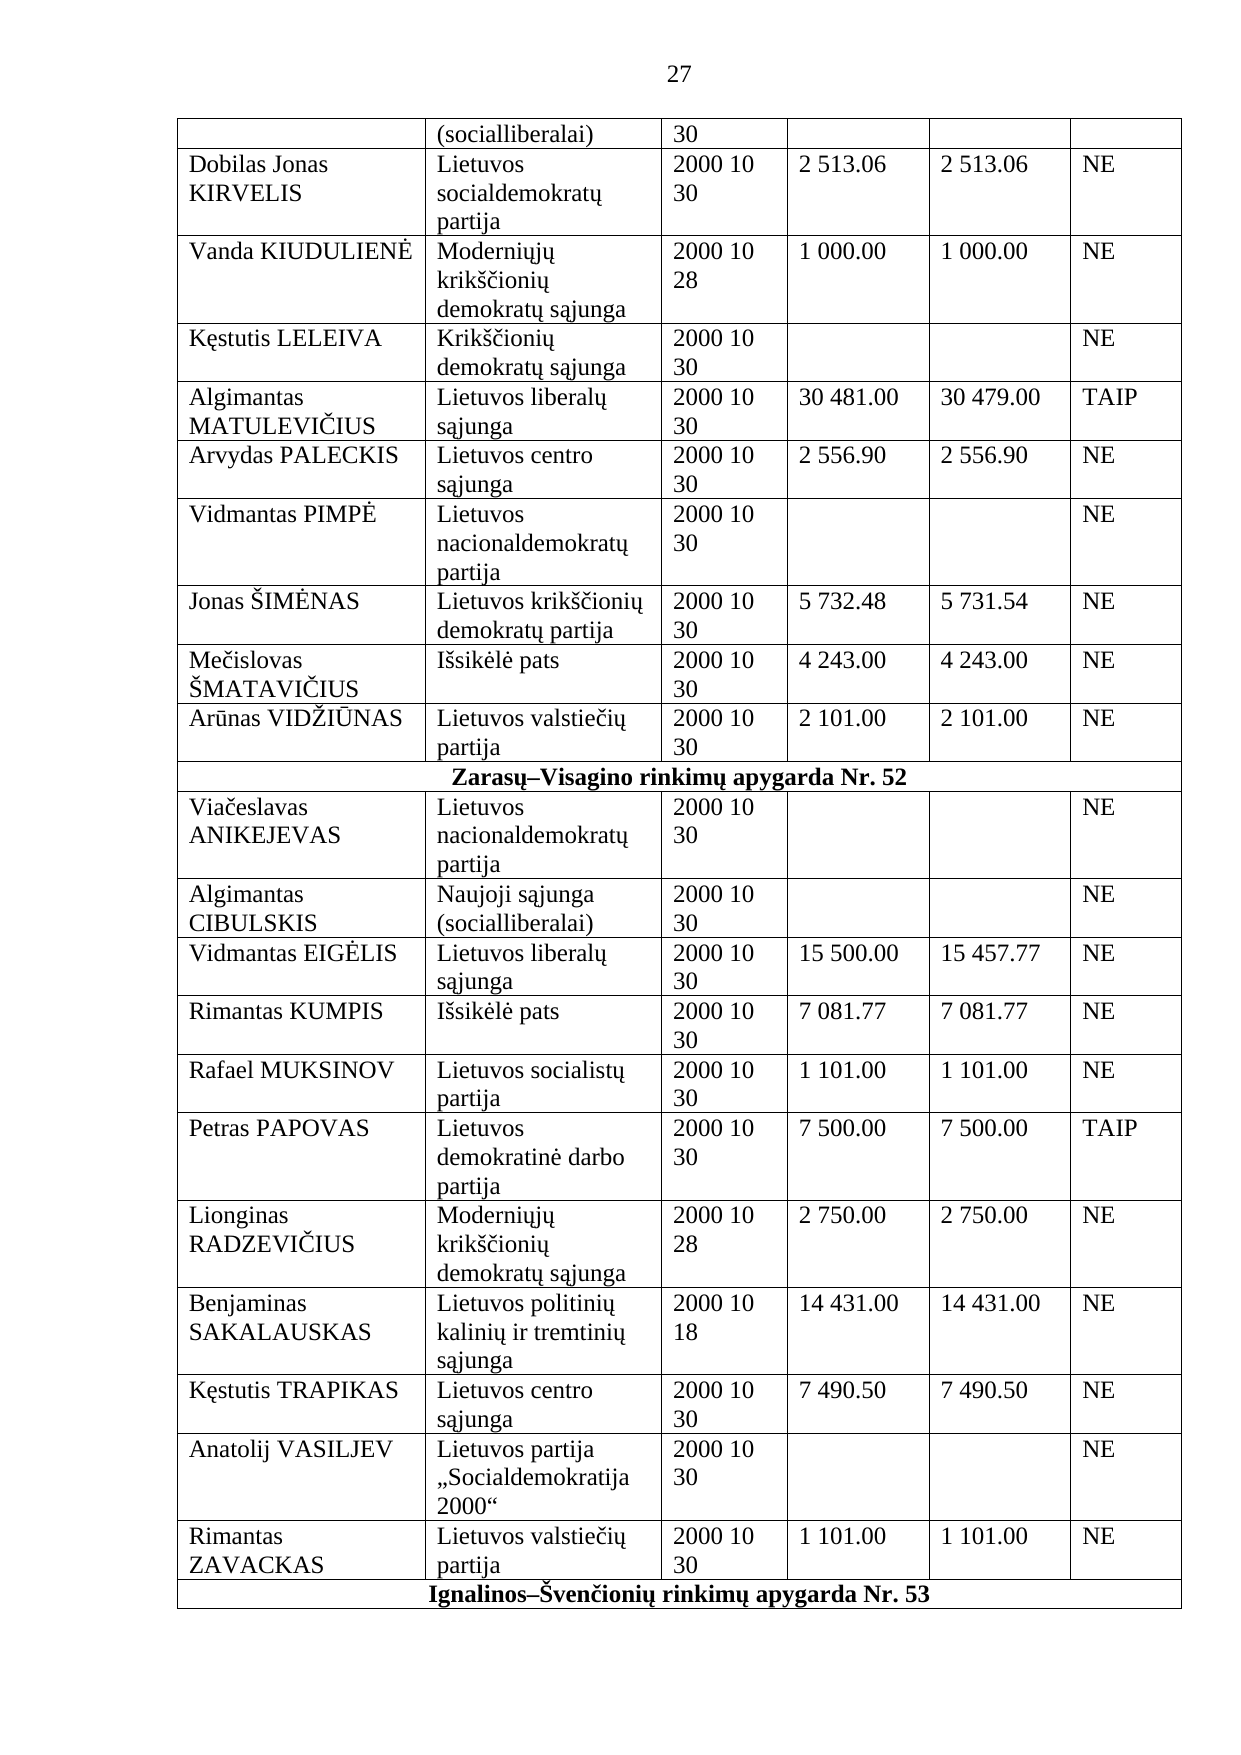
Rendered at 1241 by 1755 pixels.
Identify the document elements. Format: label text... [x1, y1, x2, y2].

table_cell NE [1071, 792, 1181, 878]
table_cell 30 [662, 119, 787, 148]
table_cell Moderniųjų krikščionių demokratų sąjunga [426, 236, 661, 322]
table_cell Lietuvos partija „Socialdemokratija 2000“ [426, 1434, 661, 1520]
table_cell Lietuvos socialdemokratų partija [426, 149, 661, 235]
table_cell [178, 119, 425, 148]
table_cell 5 732.48 [788, 586, 929, 644]
table_cell 2 750.00 [930, 1201, 1070, 1287]
table_cell Rafael MUKSINOV [178, 1055, 425, 1112]
table_cell Lietuvos nacionaldemokratų partija [426, 792, 661, 878]
table_cell 2 750.00 [788, 1201, 929, 1287]
table_cell 14 431.00 [788, 1288, 929, 1374]
table_cell Kęstutis LELEIVA [178, 324, 425, 381]
table_cell [1071, 119, 1181, 148]
table_cell Ignalinos–Švenčionių rinkimų apygarda Nr. 53 [178, 1580, 1181, 1608]
table_cell 14 431.00 [930, 1288, 1070, 1374]
table_cell Benjaminas SAKALAUSKAS [178, 1288, 425, 1374]
table_cell 15 500.00 [788, 938, 929, 995]
table_cell 2 101.00 [788, 704, 929, 761]
table_cell NE [1071, 1521, 1181, 1578]
table_cell [930, 792, 1070, 878]
table_cell 7 081.77 [930, 996, 1070, 1054]
table_cell Naujoji sąjunga (socialliberalai) [426, 879, 661, 937]
table_cell 15 457.77 [930, 938, 1070, 995]
table_cell 2000 10 30 [662, 879, 787, 937]
table_cell [930, 119, 1070, 148]
table_cell Anatolij VASILJEV [178, 1434, 425, 1520]
table_cell 1 000.00 [788, 236, 929, 322]
table_cell Vidmantas PIMPĖ [178, 499, 425, 585]
table_cell NE [1071, 499, 1181, 585]
table_cell 1 101.00 [930, 1055, 1070, 1112]
table_cell Krikščionių demokratų sąjunga [426, 324, 661, 381]
table_cell NE [1071, 149, 1181, 235]
table_cell Lietuvos politinių kalinių ir tremtinių sąjunga [426, 1288, 661, 1374]
table_cell 2000 10 30 [662, 1434, 787, 1520]
table_cell NE [1071, 1201, 1181, 1287]
table_cell 2000 10 30 [662, 149, 787, 235]
table_cell 1 000.00 [930, 236, 1070, 322]
table_cell Rimantas KUMPIS [178, 996, 425, 1054]
table_cell Zarasų–Visagino rinkimų apygarda Nr. 52 [178, 762, 1181, 791]
table_cell Viačeslavas ANIKEJEVAS [178, 792, 425, 878]
table_cell Arūnas VIDŽIŪNAS [178, 704, 425, 761]
table_cell [788, 1434, 929, 1520]
table_cell Lietuvos liberalų sąjunga [426, 382, 661, 439]
table_cell 2 101.00 [930, 704, 1070, 761]
table_cell NE [1071, 704, 1181, 761]
table_cell 2 556.90 [788, 441, 929, 498]
table_cell NE [1071, 1375, 1181, 1433]
table_cell 2000 10 30 [662, 792, 787, 878]
table_cell [788, 792, 929, 878]
table_cell NE [1071, 236, 1181, 322]
table_cell [788, 879, 929, 937]
table_cell 2000 10 30 [662, 324, 787, 381]
table_cell 1 101.00 [788, 1521, 929, 1578]
table_cell Lietuvos valstiečių partija [426, 1521, 661, 1578]
table_cell 2000 10 18 [662, 1288, 787, 1374]
table_cell Algimantas MATULEVIČIUS [178, 382, 425, 439]
table_cell [930, 499, 1070, 585]
table_cell 7 500.00 [788, 1113, 929, 1199]
table_cell Išsikėlė pats [426, 645, 661, 702]
table_cell 2 556.90 [930, 441, 1070, 498]
table_cell Jonas ŠIMĖNAS [178, 586, 425, 644]
table_cell NE [1071, 645, 1181, 702]
table_cell Petras PAPOVAS [178, 1113, 425, 1199]
table_cell [930, 879, 1070, 937]
table_cell NE [1071, 324, 1181, 381]
table_cell 4 243.00 [788, 645, 929, 702]
table_cell Lietuvos demokratinė darbo partija [426, 1113, 661, 1199]
table_cell Lietuvos centro sąjunga [426, 441, 661, 498]
table_cell Dobilas Jonas KIRVELIS [178, 149, 425, 235]
table_cell 7 490.50 [930, 1375, 1070, 1433]
table_cell 2000 10 30 [662, 645, 787, 702]
table_cell NE [1071, 879, 1181, 937]
table_cell 2000 10 30 [662, 1055, 787, 1112]
table_cell Rimantas ZAVACKAS [178, 1521, 425, 1578]
table_cell Lietuvos nacionaldemokratų partija [426, 499, 661, 585]
table_cell Lietuvos krikščionių demokratų partija [426, 586, 661, 644]
table_cell 2000 10 30 [662, 704, 787, 761]
table_cell NE [1071, 586, 1181, 644]
table_cell 2 513.06 [788, 149, 929, 235]
table_cell [788, 499, 929, 585]
table_cell NE [1071, 1288, 1181, 1374]
table_cell 2000 10 30 [662, 1375, 787, 1433]
table_cell 7 500.00 [930, 1113, 1070, 1199]
table_cell [788, 324, 929, 381]
table_cell Lietuvos valstiečių partija [426, 704, 661, 761]
table_cell 2000 10 30 [662, 586, 787, 644]
table_cell [930, 324, 1070, 381]
table_cell Kęstutis TRAPIKAS [178, 1375, 425, 1433]
table_cell 2 513.06 [930, 149, 1070, 235]
table_cell 2000 10 30 [662, 499, 787, 585]
table_cell 1 101.00 [930, 1521, 1070, 1578]
table_cell 1 101.00 [788, 1055, 929, 1112]
table_cell TAIP [1071, 1113, 1181, 1199]
table_cell 2000 10 30 [662, 938, 787, 995]
table_cell 2000 10 30 [662, 441, 787, 498]
table_cell (socialliberalai) [426, 119, 661, 148]
table_cell NE [1071, 1055, 1181, 1112]
table_cell NE [1071, 1434, 1181, 1520]
table_cell [930, 1434, 1070, 1520]
table_cell 2000 10 30 [662, 382, 787, 439]
table_cell 2000 10 28 [662, 1201, 787, 1287]
table_cell Algimantas CIBULSKIS [178, 879, 425, 937]
table_cell NE [1071, 996, 1181, 1054]
table_cell Vidmantas EIGĖLIS [178, 938, 425, 995]
table_cell Mečislovas ŠMATAVIČIUS [178, 645, 425, 702]
table_cell Išsikėlė pats [426, 996, 661, 1054]
table_cell 2000 10 30 [662, 1113, 787, 1199]
table_cell 2000 10 28 [662, 236, 787, 322]
table_cell TAIP [1071, 382, 1181, 439]
table_cell [788, 119, 929, 148]
table_cell Moderniųjų krikščionių demokratų sąjunga [426, 1201, 661, 1287]
table_cell 7 490.50 [788, 1375, 929, 1433]
table_cell NE [1071, 441, 1181, 498]
table_cell 7 081.77 [788, 996, 929, 1054]
table_cell NE [1071, 938, 1181, 995]
table_cell Lietuvos socialistų partija [426, 1055, 661, 1112]
table_cell 4 243.00 [930, 645, 1070, 702]
table_cell Lietuvos liberalų sąjunga [426, 938, 661, 995]
table_cell Vanda KIUDULIENĖ [178, 236, 425, 322]
table_cell 2000 10 30 [662, 996, 787, 1054]
table_cell 30 479.00 [930, 382, 1070, 439]
table_cell 5 731.54 [930, 586, 1070, 644]
table_cell Lionginas RADZEVIČIUS [178, 1201, 425, 1287]
table_cell Arvydas PALECKIS [178, 441, 425, 498]
table_cell 30 481.00 [788, 382, 929, 439]
table_cell 2000 10 30 [662, 1521, 787, 1578]
table_cell Lietuvos centro sąjunga [426, 1375, 661, 1433]
